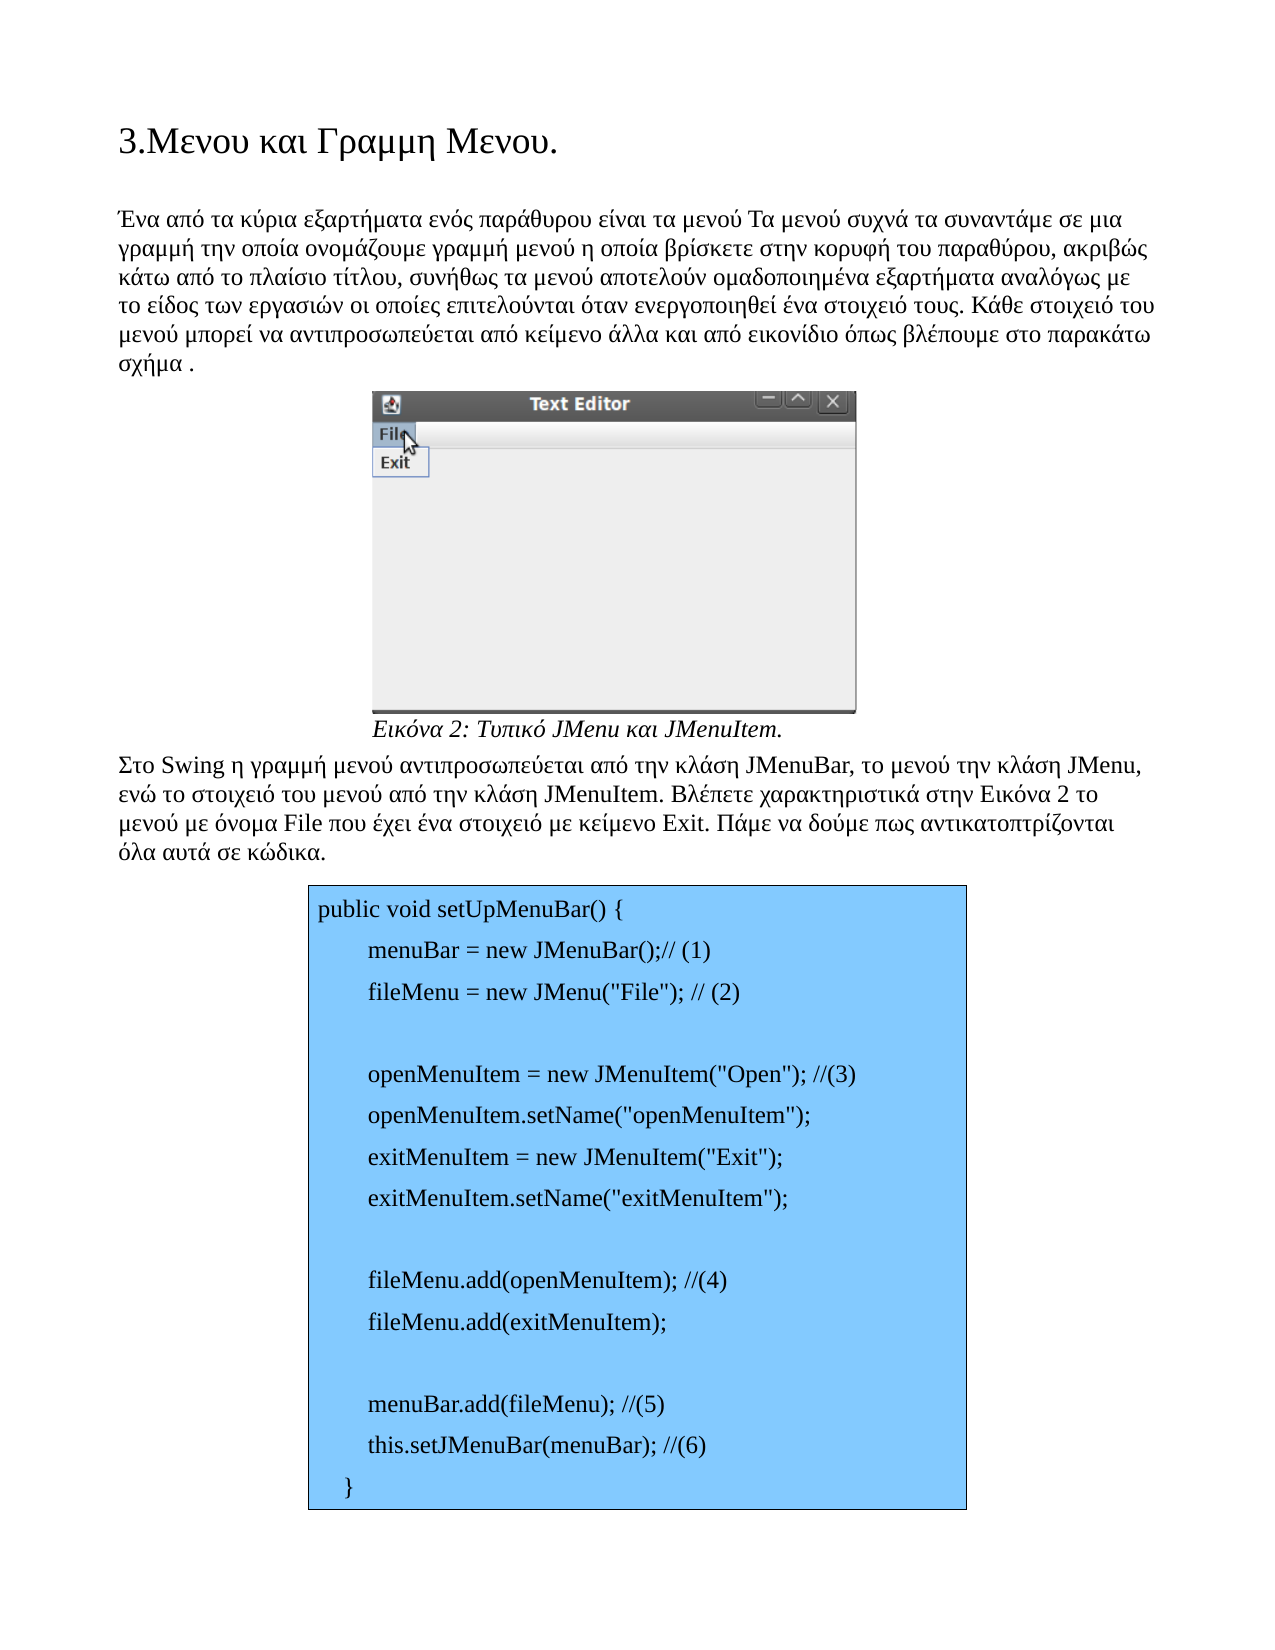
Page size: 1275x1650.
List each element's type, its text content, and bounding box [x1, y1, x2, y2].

text menuBar = new JMenuBar();// (1) [318, 936, 957, 964]
text fileMenu = new JMenu("File"); // (2) [318, 977, 957, 1006]
text } [318, 1472, 957, 1501]
text fileMenu.add(exitMenuItem); [318, 1307, 957, 1336]
text public void setUpMenuBar() { [318, 894, 957, 923]
text 3.Μενου και Γραμμη Μενου. [118, 118, 1157, 161]
text Ένα από τα κύρια εξαρτήματα ενός παράθυρου είναι τα μενού Τα μενού συχνά τα συναντάμε σε μια γραμμή την οποία ονομάζουμε γραμμή μενού η οποία βρίσκετε στην κορυφή του παραθύρου, ακριβώς κάτω από το πλαίσιο τίτλου, συνήθως τα μενού αποτελούν ομαδοποιημένα εξαρτήματα αναλόγως με το είδος των εργασιών οι οποίες επιτελούνται όταν ενεργοποιηθεί ένα στοιχειό τους. Κάθε στοιχειό του μενού μπορεί να αντιπροσωπεύεται από κείμενο άλλα και από εικονίδιο όπως βλέπουμε στο παρακάτω σχήμα . [118, 204, 1157, 377]
text exitMenuItem.setName("exitMenuItem"); [318, 1183, 957, 1212]
text openMenuItem = new JMenuItem("Open"); //(3) [318, 1059, 957, 1088]
text Εικόνα 2: Τυπικό JMenu και JMenuItem. [372, 714, 856, 743]
text this.setJMenuBar(menuBar); //(6) [318, 1431, 957, 1459]
text openMenuItem.setName("openMenuItem"); [318, 1101, 957, 1129]
text exitMenuItem = new JMenuItem("Exit"); [318, 1142, 957, 1171]
text menuBar.add(fileMenu); //(5) [318, 1389, 957, 1418]
text fileMenu.add(openMenuItem); //(4) [318, 1266, 957, 1294]
text Στο Swing η γραμμή μενού αντιπροσωπεύεται από την κλάση JMenuBar, το μενού την κλάση JMenu, ενώ το στοιχειό του μενού από την κλάση JMenuItem. Βλέπετε χαρακτηριστικά στην Εικόνα 2 το μενού με όνομα File που έχει ένα στοιχειό με κείμενο Exit. Πάμε να δούμε πως αντικατοπτρίζονται όλα αυτά σε κώδικα. [118, 751, 1157, 866]
picture [372, 391, 857, 714]
